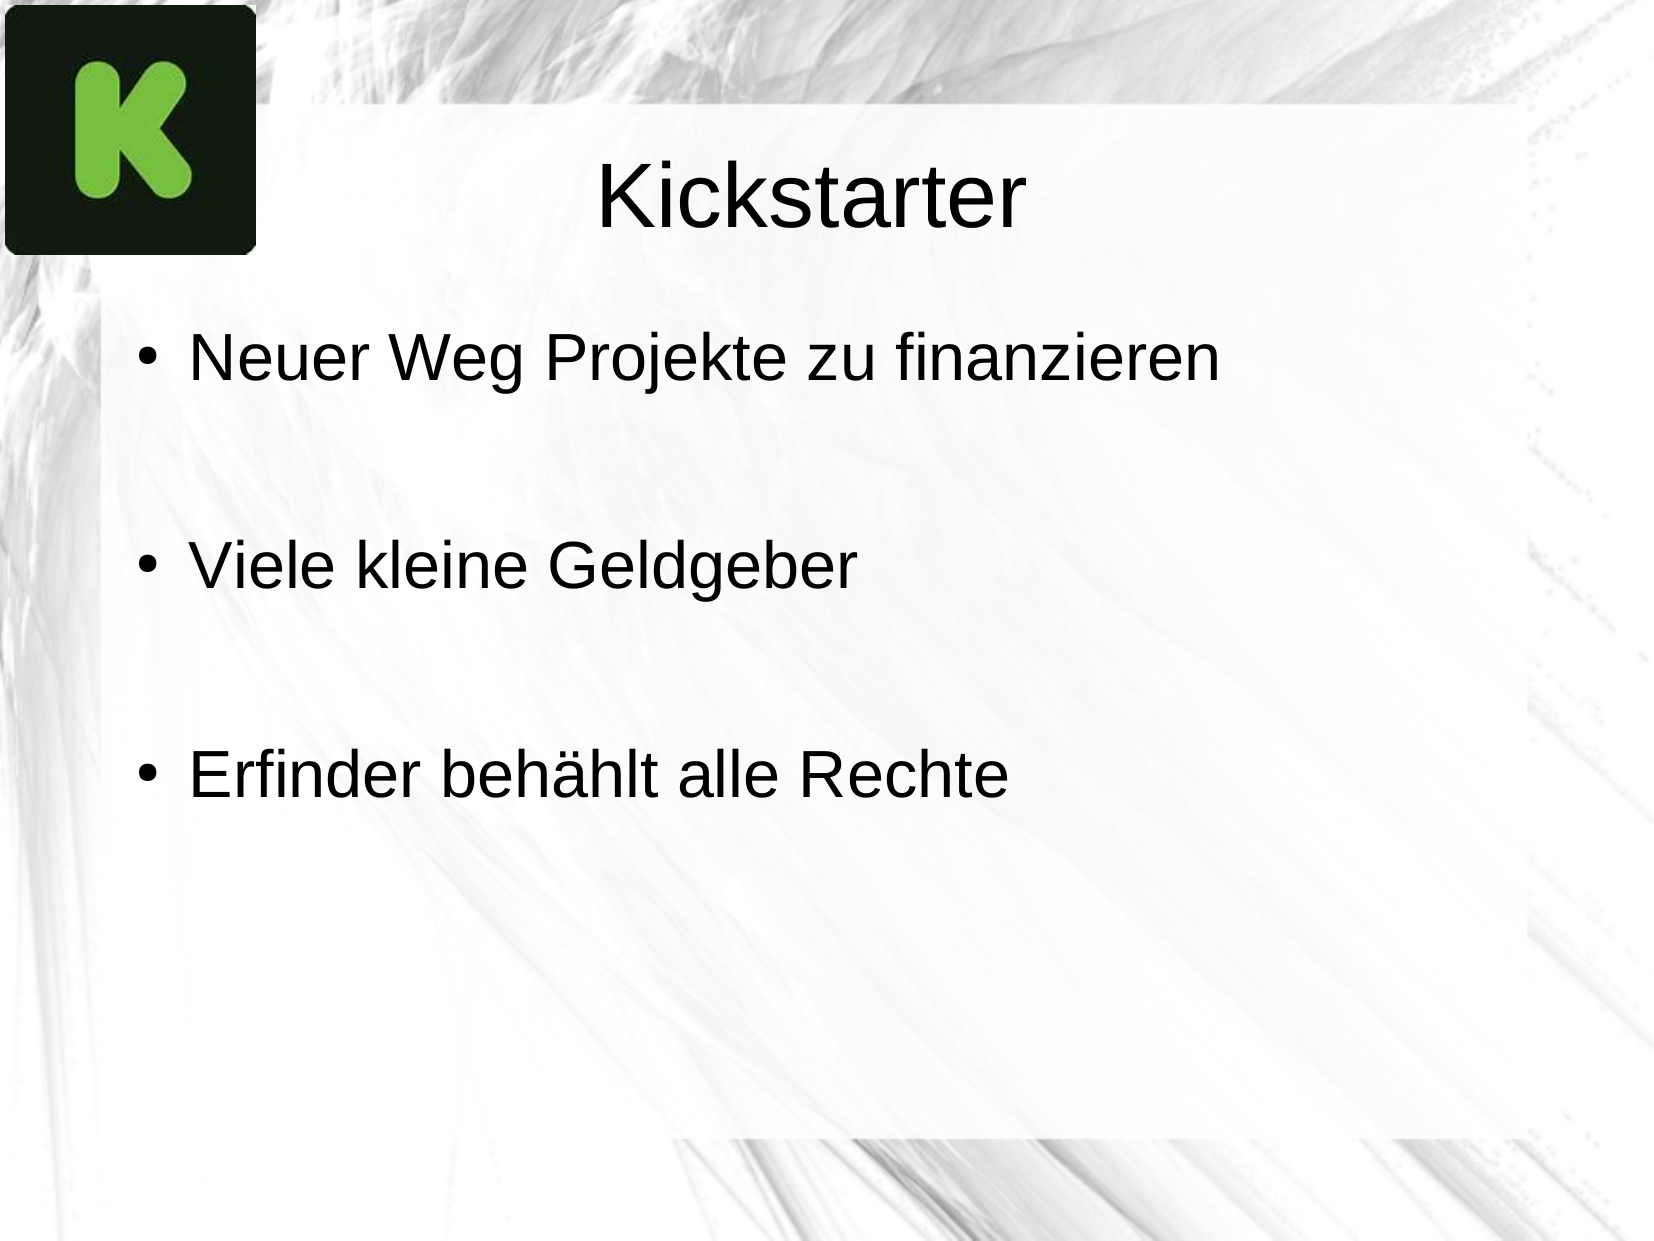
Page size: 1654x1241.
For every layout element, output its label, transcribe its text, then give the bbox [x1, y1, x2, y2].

list Neuer Weg Projekte zu finanzieren Viele kleine Geldgeber Erfinder behählt alle Rechte [118, 319, 1571, 1040]
picture [0, 0, 1654, 1241]
title Kickstarter [118, 112, 1506, 281]
